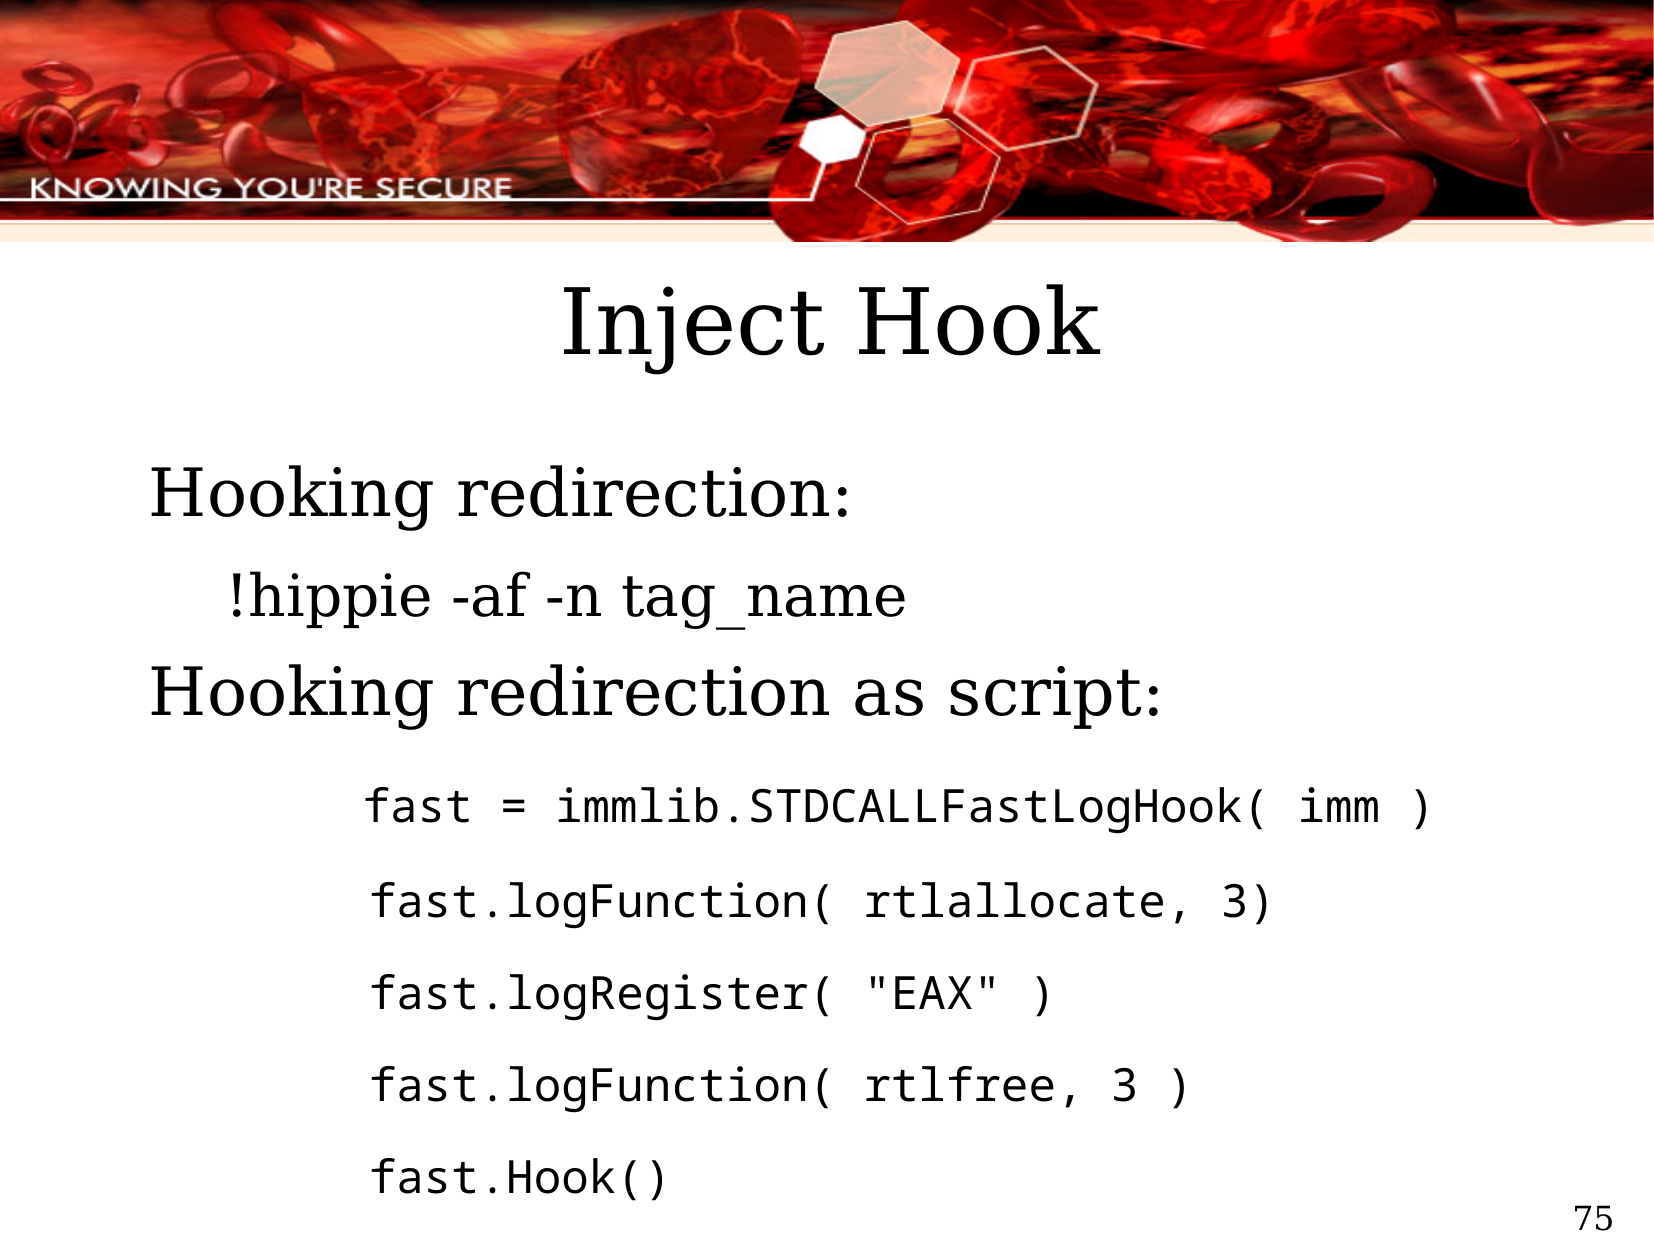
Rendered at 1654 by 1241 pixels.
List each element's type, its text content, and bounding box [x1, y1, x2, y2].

list Hooking redirection: !hippie -af -n tag_name Hooking redirection as script: fast = immlib.STDCALLFastLogHook( imm ) fast.logFunction( rtlallocate, 3) fast.logRegister( "EAX" ) fast.logFunction( rtlfree, 3 ) fast.Hook() [131, 454, 1544, 1189]
title Inject Hook [123, 219, 1536, 427]
picture [0, 0, 1654, 242]
text_box [705, 667, 1208, 726]
